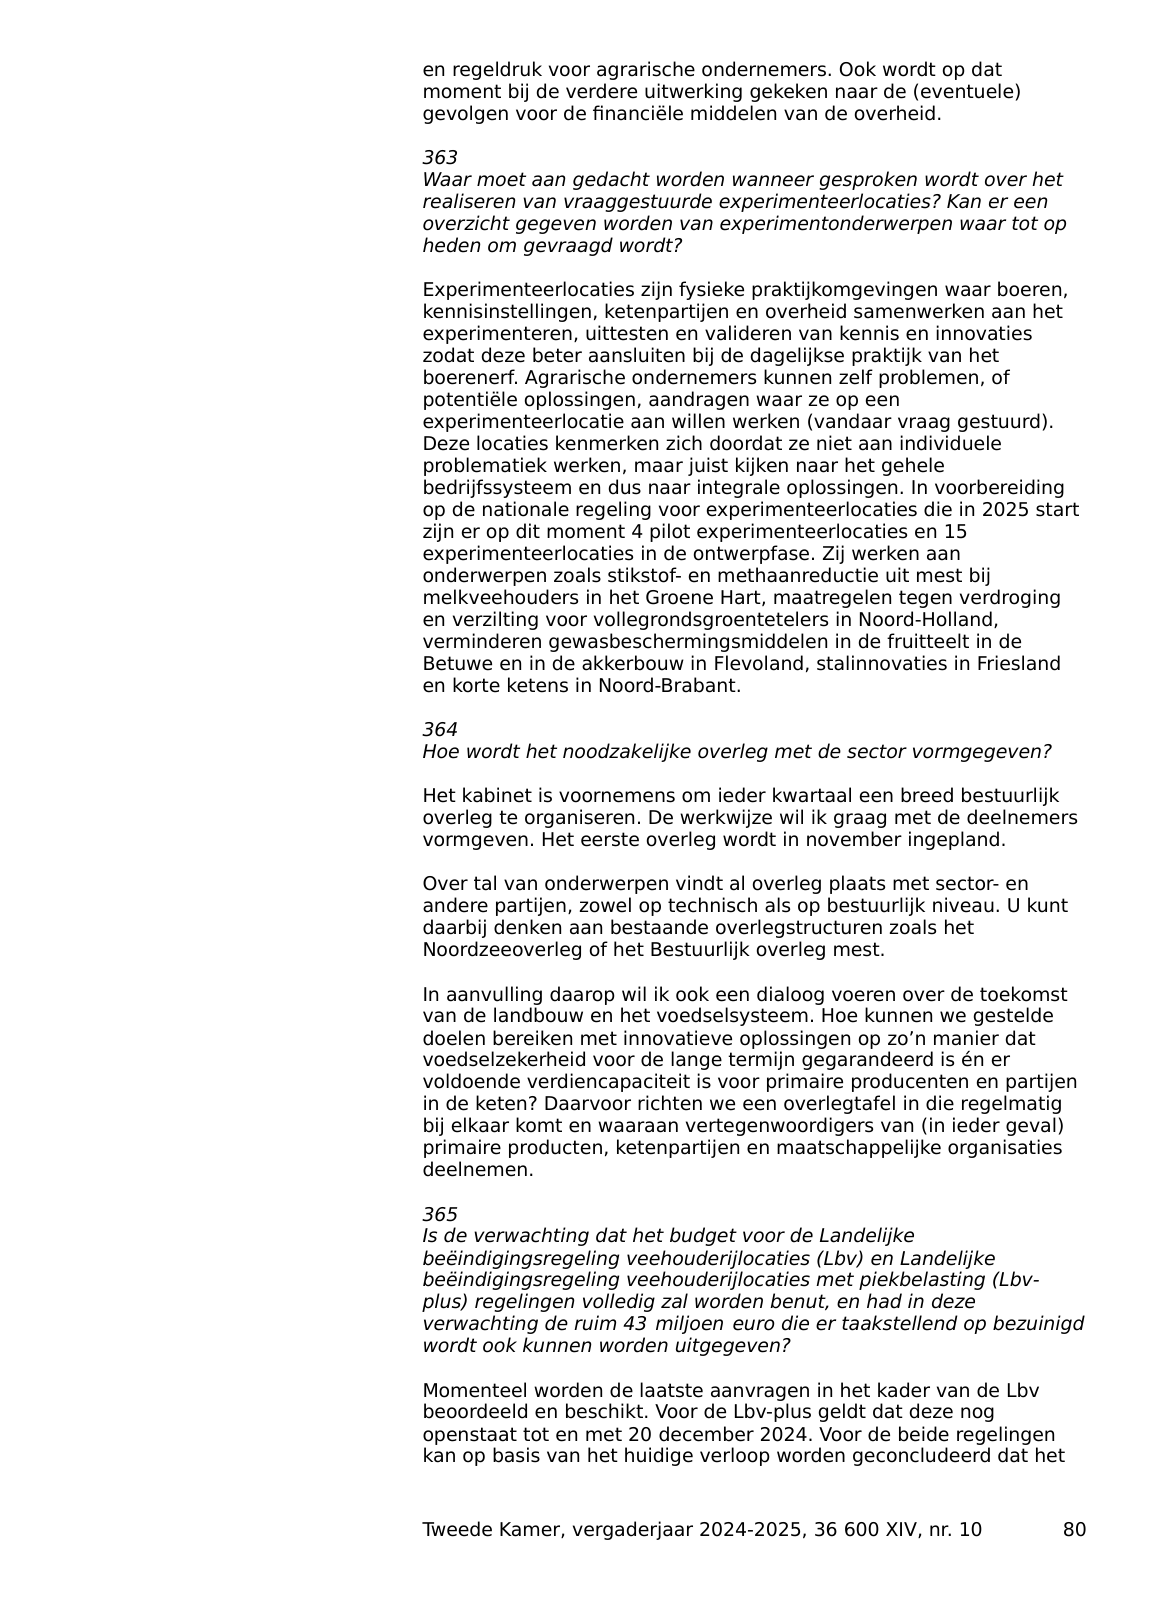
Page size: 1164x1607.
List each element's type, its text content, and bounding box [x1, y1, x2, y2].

text Het kabinet is voornemens om ieder kwartaal een breed bestuurlijk overleg te organiseren. De werkwijze wil ik graag met de deelnemers vormgeven. Het eerste overleg wordt in november ingepland. [422, 785, 1087, 851]
text Over tal van onderwerpen vindt al overleg plaats met sector- en andere partijen, zowel op technisch als op bestuurlijk niveau. U kunt daarbij denken aan bestaande overlegstructuren zoals het Noordzeeoverleg of het Bestuurlijk overleg mest. [422, 873, 1087, 961]
text Momenteel worden de laatste aanvragen in het kader van de Lbv beoordeeld en beschikt. Voor de Lbv-plus geldt dat deze nog openstaat tot en met 20 december 2024. Voor de beide regelingen kan op basis van het huidige verloop worden geconcludeerd dat het [422, 1379, 1087, 1467]
text Is de verwachting dat het budget voor de Landelijke beëindigingsregeling veehouderijlocaties (Lbv) en Landelijke beëindigingsregeling veehouderijlocaties met piekbelasting (Lbv-plus) regelingen volledig zal worden benut, en had in deze verwachting de ruim 43 miljoen euro die er taakstellend op bezuinigd wordt ook kunnen worden uitgegeven? [422, 1225, 1087, 1357]
text 363 [422, 147, 1087, 169]
text 365 [422, 1203, 1087, 1225]
text Hoe wordt het noodzakelijke overleg met de sector vormgegeven? [422, 741, 1087, 763]
text en regeldruk voor agrarische ondernemers. Ook wordt op dat moment bij de verdere uitwerking gekeken naar de (eventuele) gevolgen voor de financiële middelen van de overheid. [422, 59, 1087, 125]
text In aanvulling daarop wil ik ook een dialoog voeren over de toekomst van de landbouw en het voedselsysteem. Hoe kunnen we gestelde doelen bereiken met innovatieve oplossingen op zo’n manier dat voedselzekerheid voor de lange termijn gegarandeerd is én er voldoende verdiencapaciteit is voor primaire producenten en partijen in de keten? Daarvoor richten we een overlegtafel in die regelmatig bij elkaar komt en waaraan vertegenwoordigers van (in ieder geval) primaire producten, ketenpartijen en maatschappelijke organisaties deelnemen. [422, 983, 1087, 1181]
text Experimenteerlocaties zijn fysieke praktijkomgevingen waar boeren, kennisinstellingen, ketenpartijen en overheid samenwerken aan het experimenteren, uittesten en valideren van kennis en innovaties zodat deze beter aansluiten bij de dagelijkse praktijk van het boerenerf. Agrarische ondernemers kunnen zelf problemen, of potentiële oplossingen, aandragen waar ze op een experimenteerlocatie aan willen werken (vandaar vraag gestuurd). Deze locaties kenmerken zich doordat ze niet aan individuele problematiek werken, maar juist kijken naar het gehele bedrijfssysteem en dus naar integrale oplossingen. In voorbereiding op de nationale regeling voor experimenteerlocaties die in 2025 start zijn er op dit moment 4 pilot experimenteerlocaties en 15 experimenteerlocaties in de ontwerpfase. Zij werken aan onderwerpen zoals stikstof- en methaanreductie uit mest bij melkveehouders in het Groene Hart, maatregelen tegen verdroging en verzilting voor vollegrondsgroentetelers in Noord-Holland, verminderen gewasbeschermingsmiddelen in de fruitteelt in de Betuwe en in de akkerbouw in Flevoland, stalinnovaties in Friesland en korte ketens in Noord-Brabant. [422, 279, 1087, 697]
text Waar moet aan gedacht worden wanneer gesproken wordt over het realiseren van vraaggestuurde experimenteerlocaties? Kan er een overzicht gegeven worden van experimentonderwerpen waar tot op heden om gevraagd wordt? [422, 169, 1087, 257]
text 364 [422, 719, 1087, 741]
